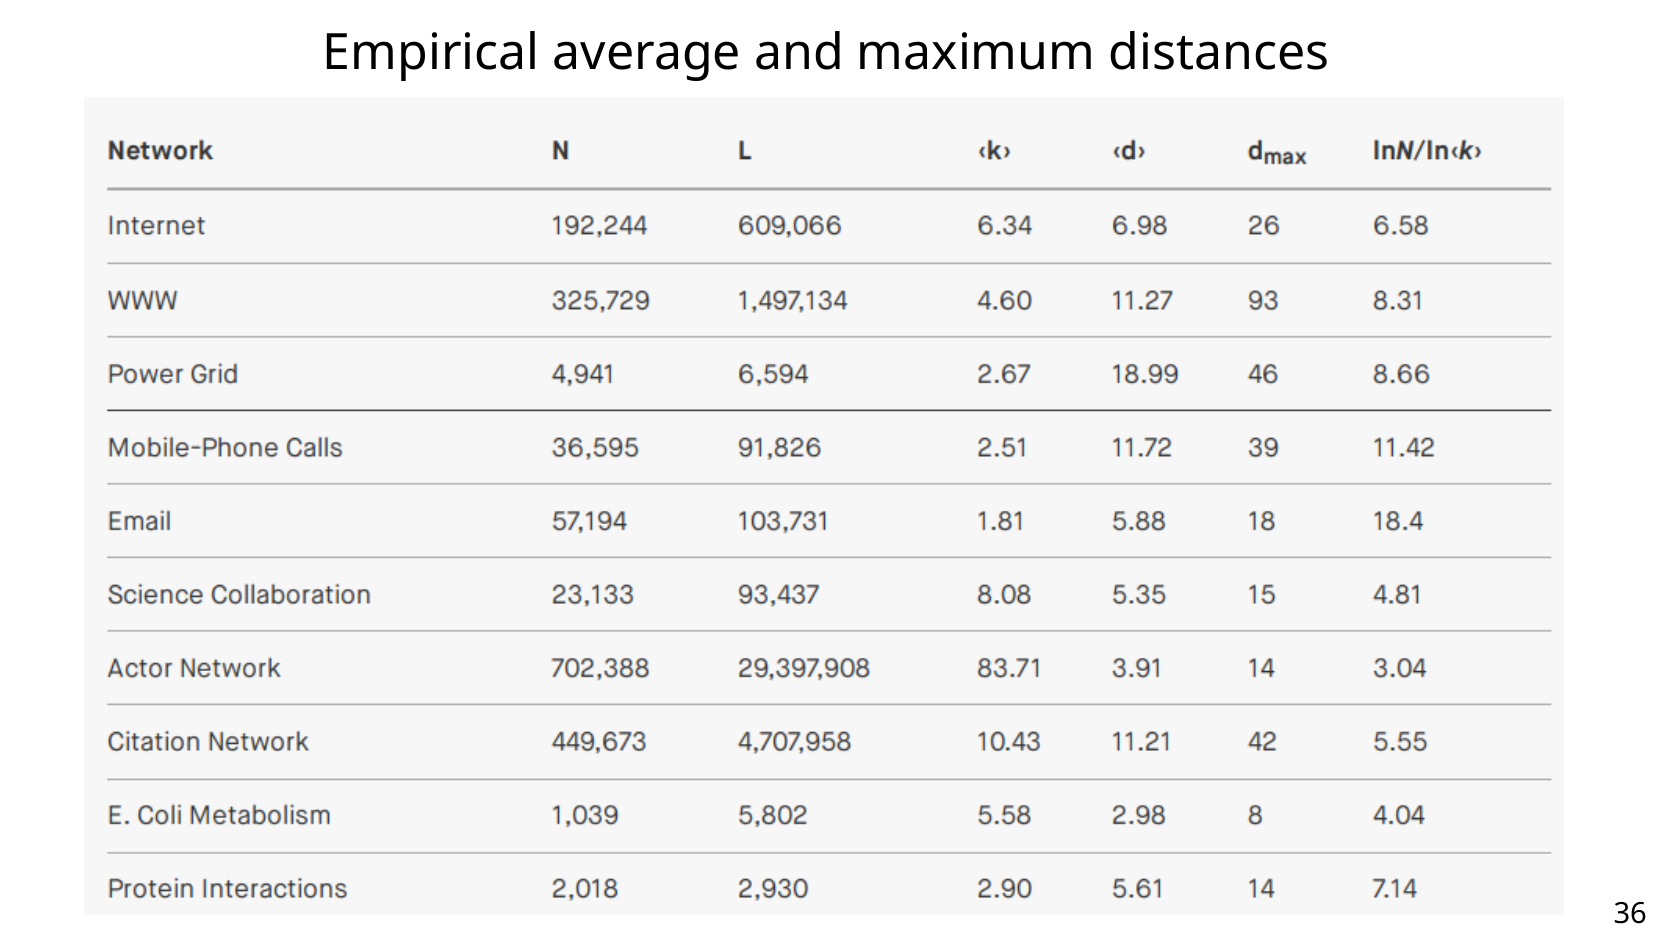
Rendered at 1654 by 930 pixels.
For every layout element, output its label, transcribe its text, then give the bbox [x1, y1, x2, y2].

picture [84, 97, 1564, 916]
title Empirical average and maximum distances [82, 13, 1571, 87]
